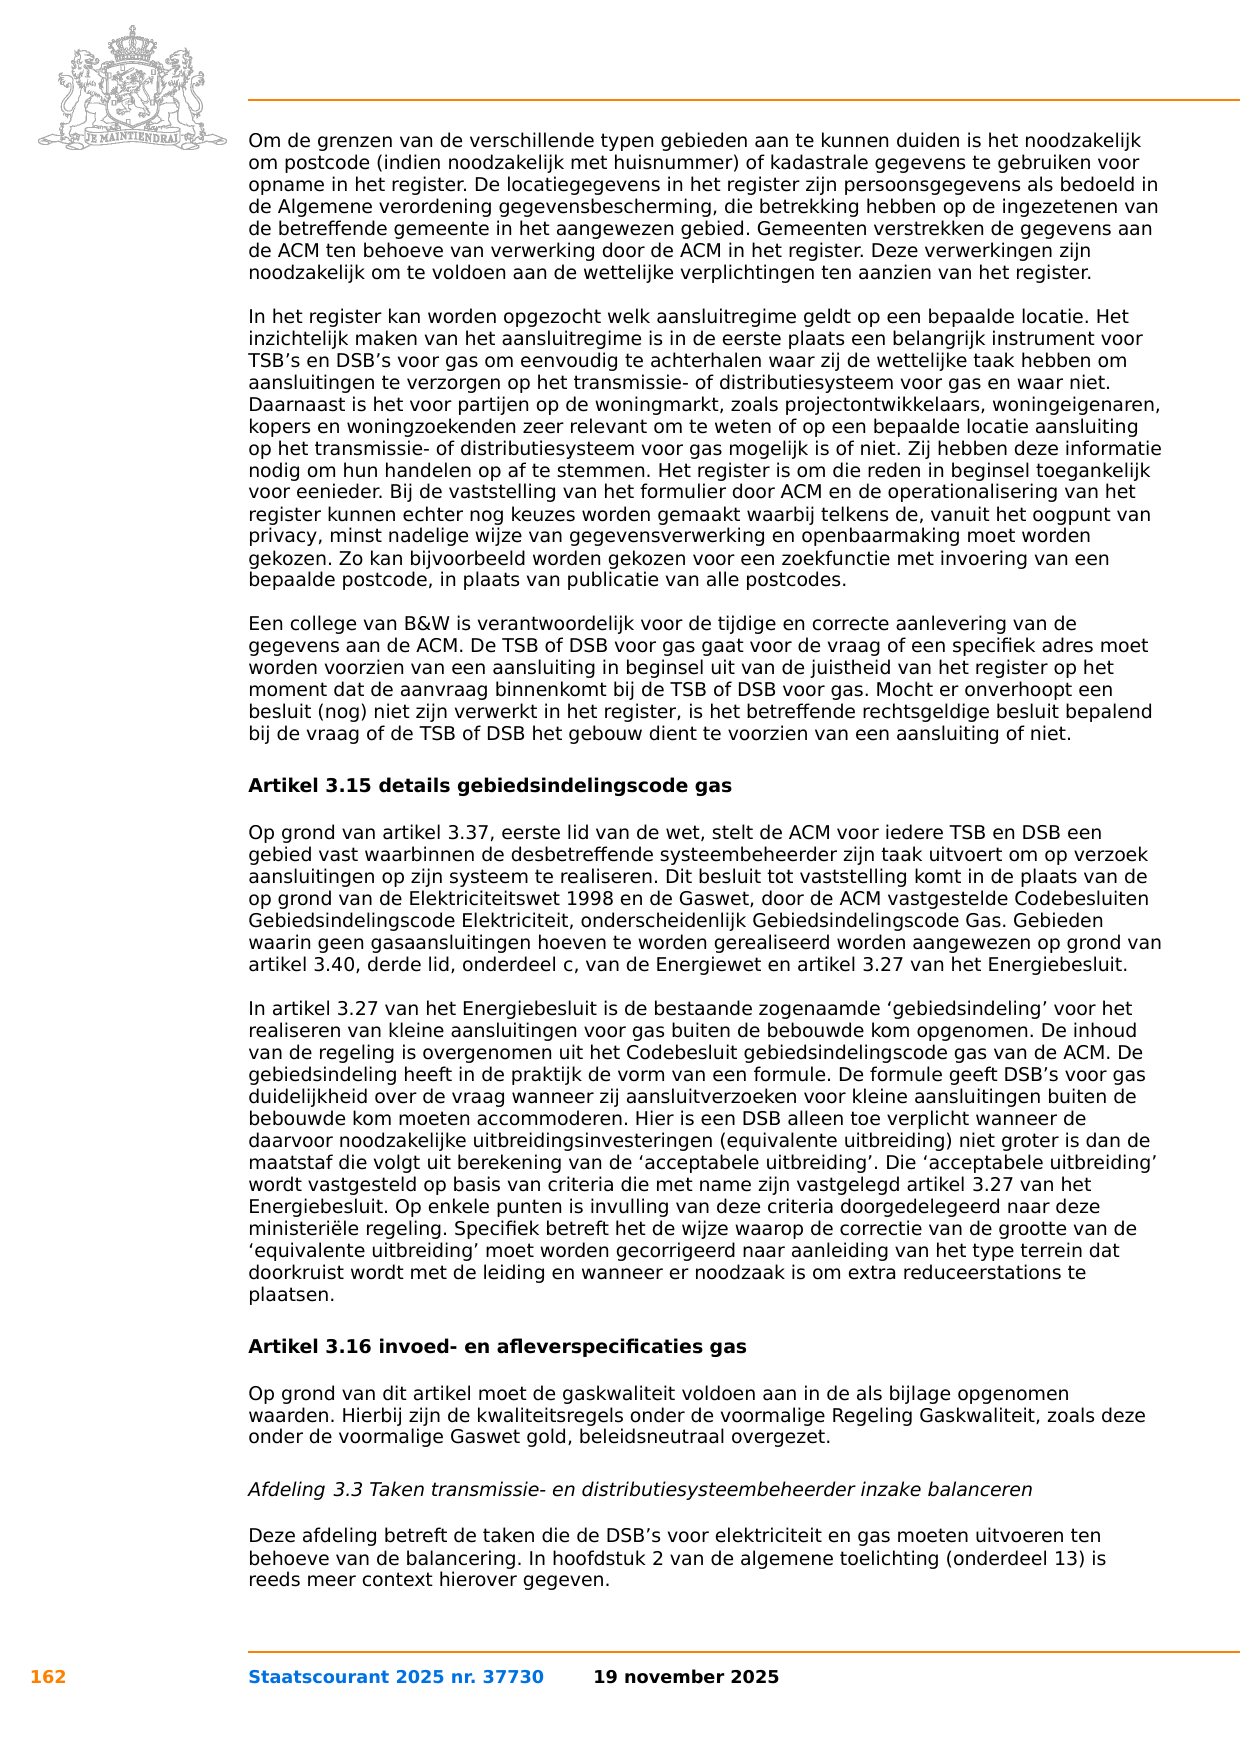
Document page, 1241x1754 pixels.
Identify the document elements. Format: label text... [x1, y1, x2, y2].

text Om de grenzen van de verschillende typen gebieden aan te kunnen duiden is het noodzakelijk om postcode (indien noodzakelijk met huisnummer) of kadastrale gegevens te gebruiken voor opname in het register. De locatiegegevens in het register zijn persoonsgegevens als bedoeld in de Algemene verordening gegevensbescherming, die betrekking hebben op de ingezetenen van de betreffende gemeente in het aangewezen gebied. Gemeenten verstrekken de gegevens aan de ACM ten behoeve van verwerking door de ACM in het register. Deze verwerkingen zijn noodzakelijk om te voldoen aan de wettelijke verplichtingen ten aanzien van het register. [248, 130, 1163, 284]
text Deze afdeling betreft de taken die de DSB’s voor elektriciteit en gas moeten uitvoeren ten behoeve van de balancering. In hoofdstuk 2 van de algemene toelichting (onderdeel 13) is reeds meer context hierover gegeven. [248, 1525, 1163, 1591]
text Op grond van dit artikel moet de gaskwaliteit voldoen aan in de als bijlage opgenomen waarden. Hierbij zijn de kwaliteitsregels onder de voormalige Regeling Gaskwaliteit, zoals deze onder de voormalige Gaswet gold, beleidsneutraal overgezet. [248, 1382, 1163, 1448]
subtitle Artikel 3.15 details gebiedsindelingscode gas [248, 775, 1163, 797]
text In artikel 3.27 van het Energiebesluit is de bestaande zogenaamde ‘gebiedsindeling’ voor het realiseren van kleine aansluitingen voor gas buiten de bebouwde kom opgenomen. De inhoud van de regeling is overgenomen uit het Codebesluit gebiedsindelingscode gas van de ACM. De gebiedsindeling heeft in de praktijk de vorm van een formule. De formule geeft DSB’s voor gas duidelijkheid over de vraag wanneer zij aansluitverzoeken voor kleine aansluitingen buiten de bebouwde kom moeten accommoderen. Hier is een DSB alleen toe verplicht wanneer de daarvoor noodzakelijke uitbreidingsinvesteringen (equivalente uitbreiding) niet groter is dan de maatstaf die volgt uit berekening van de ‘acceptabele uitbreiding’. Die ‘acceptabele uitbreiding’ wordt vastgesteld op basis van criteria die met name zijn vastgelegd artikel 3.27 van het Energiebesluit. Op enkele punten is invulling van deze criteria doorgedelegeerd naar deze ministeriële regeling. Specifiek betreft het de wijze waarop de correctie van de grootte van de ‘equivalente uitbreiding’ moet worden gecorrigeerd naar aanleiding van het type terrein dat doorkruist wordt met de leiding en wanneer er noodzaak is om extra reduceerstations te plaatsen. [248, 998, 1163, 1306]
subtitle Afdeling 3.3 Taken transmissie- en distributiesysteembeheerder inzake balanceren [248, 1478, 1163, 1500]
text Een college van B&W is verantwoordelijk voor de tijdige en correcte aanlevering van de gegevens aan de ACM. De TSB of DSB voor gas gaat voor de vraag of een specifiek adres moet worden voorzien van een aansluiting in beginsel uit van de juistheid van het register op het moment dat de aanvraag binnenkomt bij de TSB of DSB voor gas. Mocht er onverhoopt een besluit (nog) niet zijn verwerkt in het register, is het betreffende rechtsgeldige besluit bepalend bij de vraag of de TSB of DSB het gebouw dient te voorzien van een aansluiting of niet. [248, 613, 1163, 745]
picture [38, 25, 227, 150]
text Op grond van artikel 3.37, eerste lid van de wet, stelt de ACM voor iedere TSB en DSB een gebied vast waarbinnen de desbetreffende systeembeheerder zijn taak uitvoert om op verzoek aansluitingen op zijn systeem te realiseren. Dit besluit tot vaststelling komt in de plaats van de op grond van de Elektriciteitswet 1998 en de Gaswet, door de ACM vastgestelde Codebesluiten Gebiedsindelingscode Elektriciteit, onderscheidenlijk Gebiedsindelingscode Gas. Gebieden waarin geen gasaansluitingen hoeven te worden gerealiseerd worden aangewezen op grond van artikel 3.40, derde lid, onderdeel c, van de Energiewet en artikel 3.27 van het Energiebesluit. [248, 822, 1163, 976]
text In het register kan worden opgezocht welk aansluitregime geldt op een bepaalde locatie. Het inzichtelijk maken van het aansluitregime is in de eerste plaats een belangrijk instrument voor TSB’s en DSB’s voor gas om eenvoudig te achterhalen waar zij de wettelijke taak hebben om aansluitingen te verzorgen op het transmissie- of distributiesysteem voor gas en waar niet. Daarnaast is het voor partijen op de woningmarkt, zoals projectontwikkelaars, woningeigenaren, kopers en woningzoekenden zeer relevant om te weten of op een bepaalde locatie aansluiting op het transmissie- of distributiesysteem voor gas mogelijk is of niet. Zij hebben deze informatie nodig om hun handelen op af te stemmen. Het register is om die reden in beginsel toegankelijk voor eenieder. Bij de vaststelling van het formulier door ACM en de operationalisering van het register kunnen echter nog keuzes worden gemaakt waarbij telkens de, vanuit het oogpunt van privacy, minst nadelige wijze van gegevensverwerking en openbaarmaking moet worden gekozen. Zo kan bijvoorbeeld worden gekozen voor een zoekfunctie met invoering van een bepaalde postcode, in plaats van publicatie van alle postcodes. [248, 306, 1163, 591]
subtitle Artikel 3.16 invoed- en afleverspecificaties gas [248, 1336, 1163, 1357]
